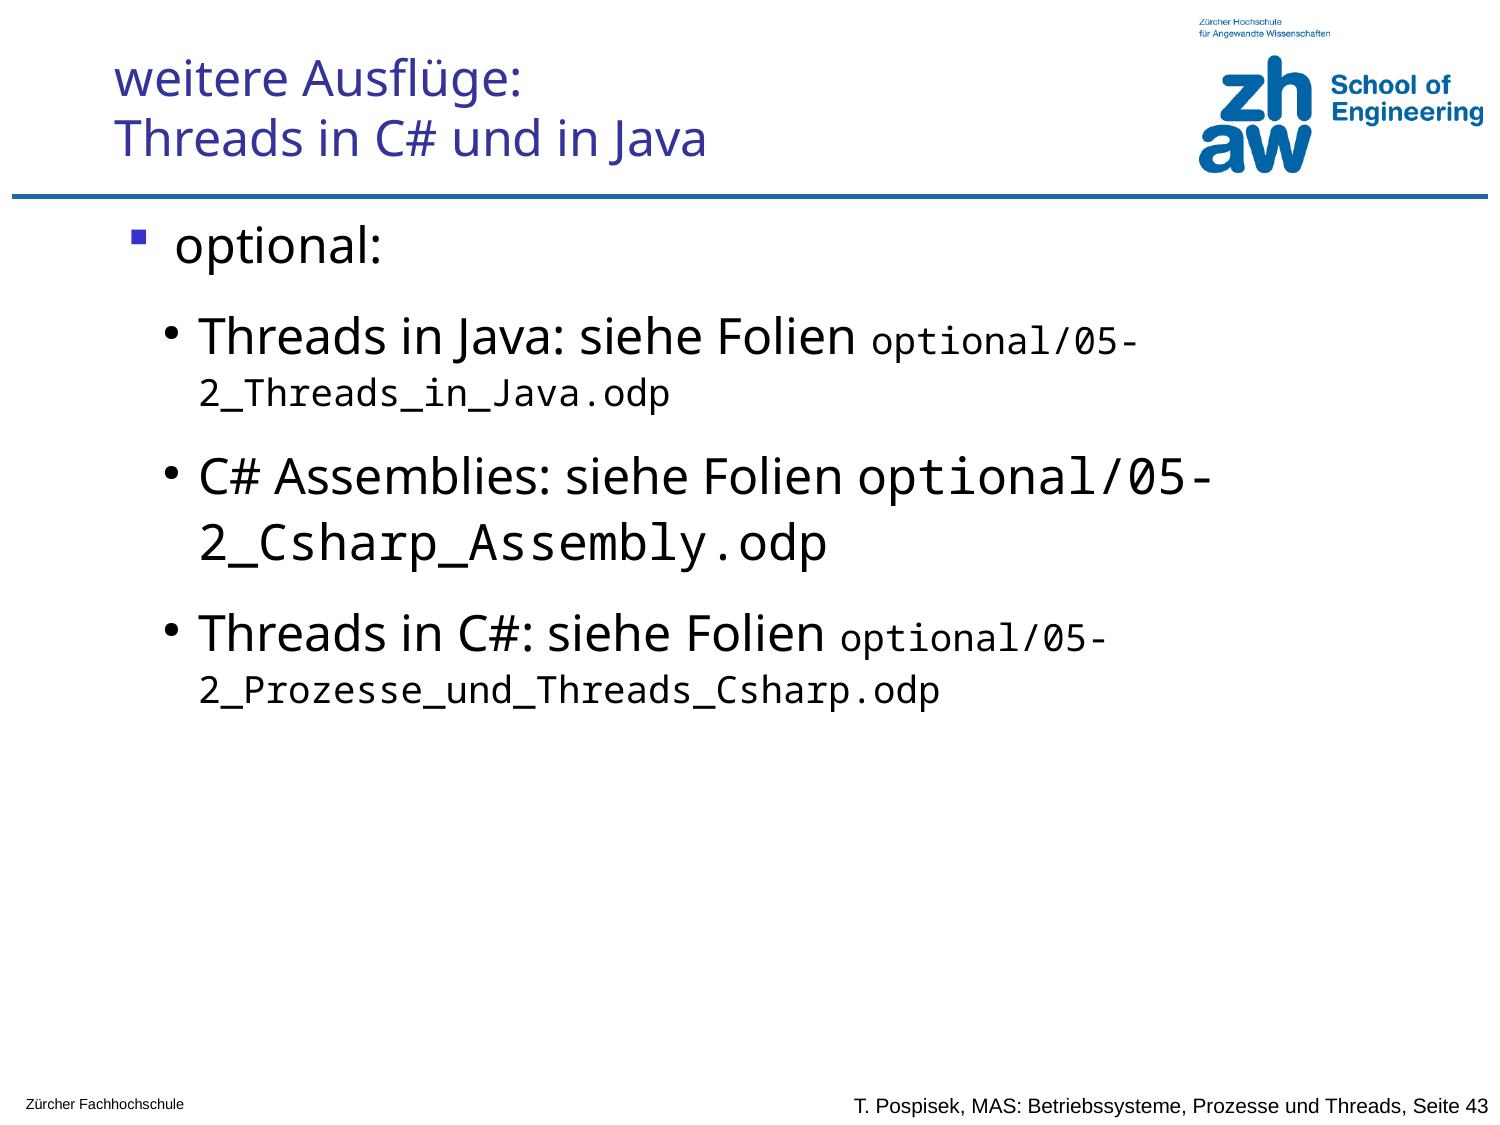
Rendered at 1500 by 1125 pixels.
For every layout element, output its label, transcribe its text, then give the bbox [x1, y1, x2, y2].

picture [1199, 19, 1483, 173]
title weitere Ausflüge: Threads in C# und in Java [99, 50, 1379, 163]
text_box optional: Threads in Java: siehe Folien optional/05-2_Threads_in_Java.odp C# Assemblies: siehe Folien optional/05-2_Csharp_Assembly.odp Threads in C#: siehe Folien optional/05-2_Prozesse_und_Threads_Csharp.odp [112, 199, 1375, 719]
